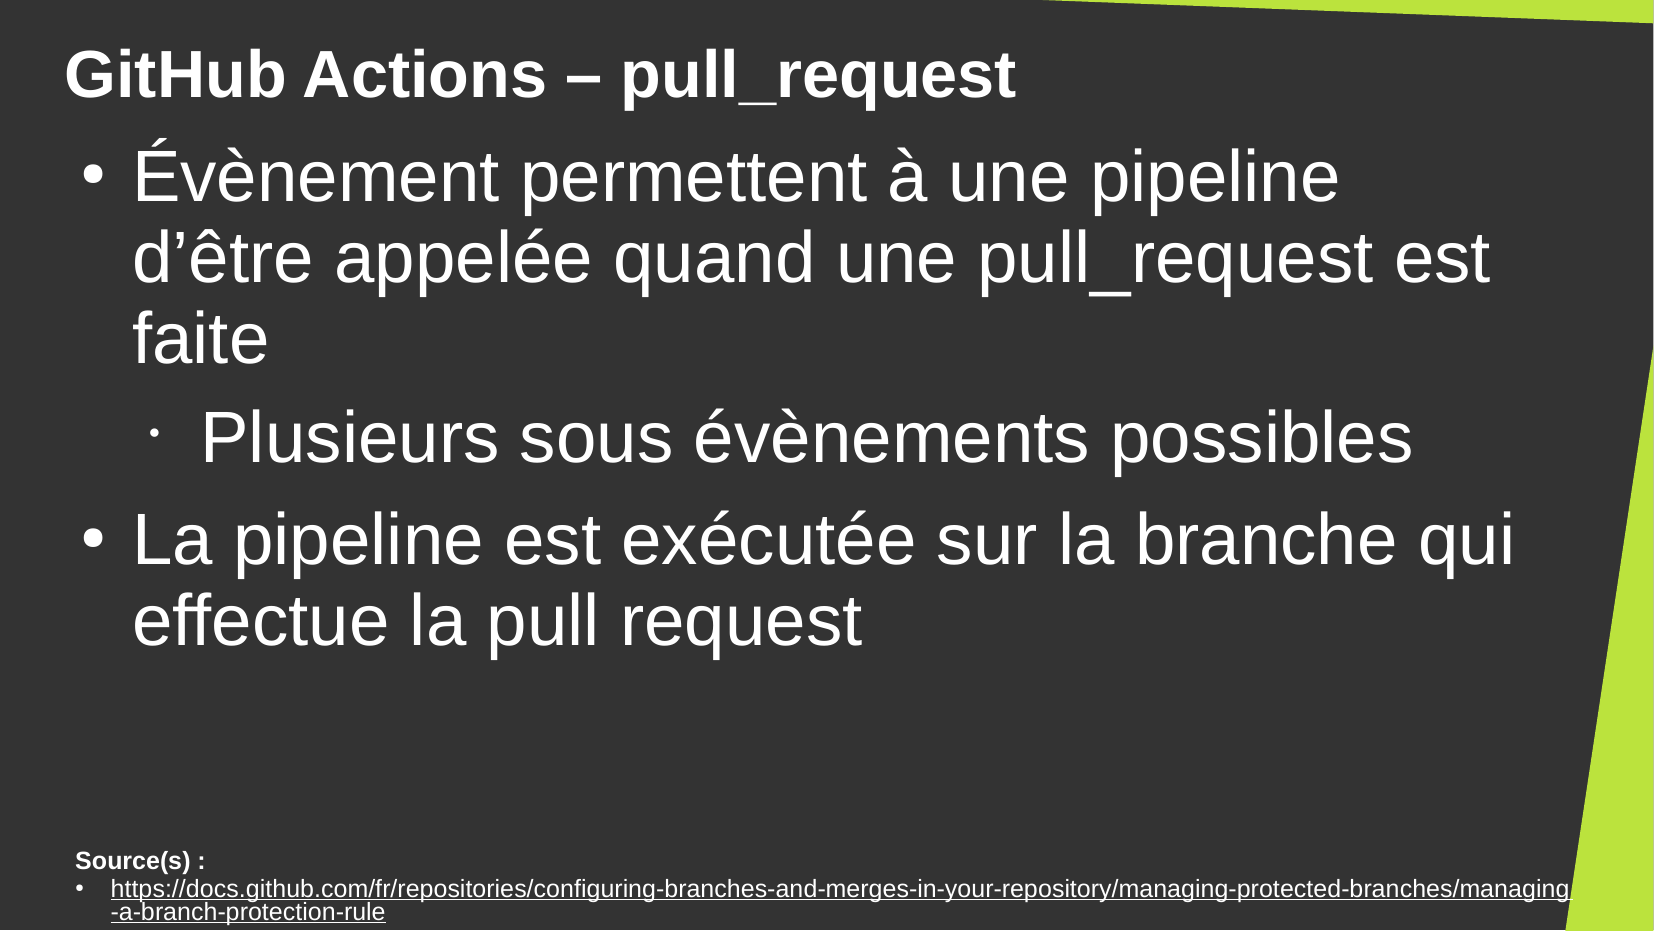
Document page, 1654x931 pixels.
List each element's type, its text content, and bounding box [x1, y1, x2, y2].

text_box [1565, 341, 1654, 931]
text_box [1042, 0, 1654, 24]
text_box Source(s) : https://docs.github.com/fr/repositories/configuring-branches-and-merges-in-your-repository/managing-protected-branches/managing-a-branch-protection-rule [60, 801, 1595, 911]
title GitHub Actions – pull_request [64, 37, 1577, 119]
list Évènement permettent à une pipeline d’être appelée quand une pull_request est faite Plusieurs sous évènements possibles La pipeline est exécutée sur la branche qui effectue la pull request [63, 135, 1542, 662]
